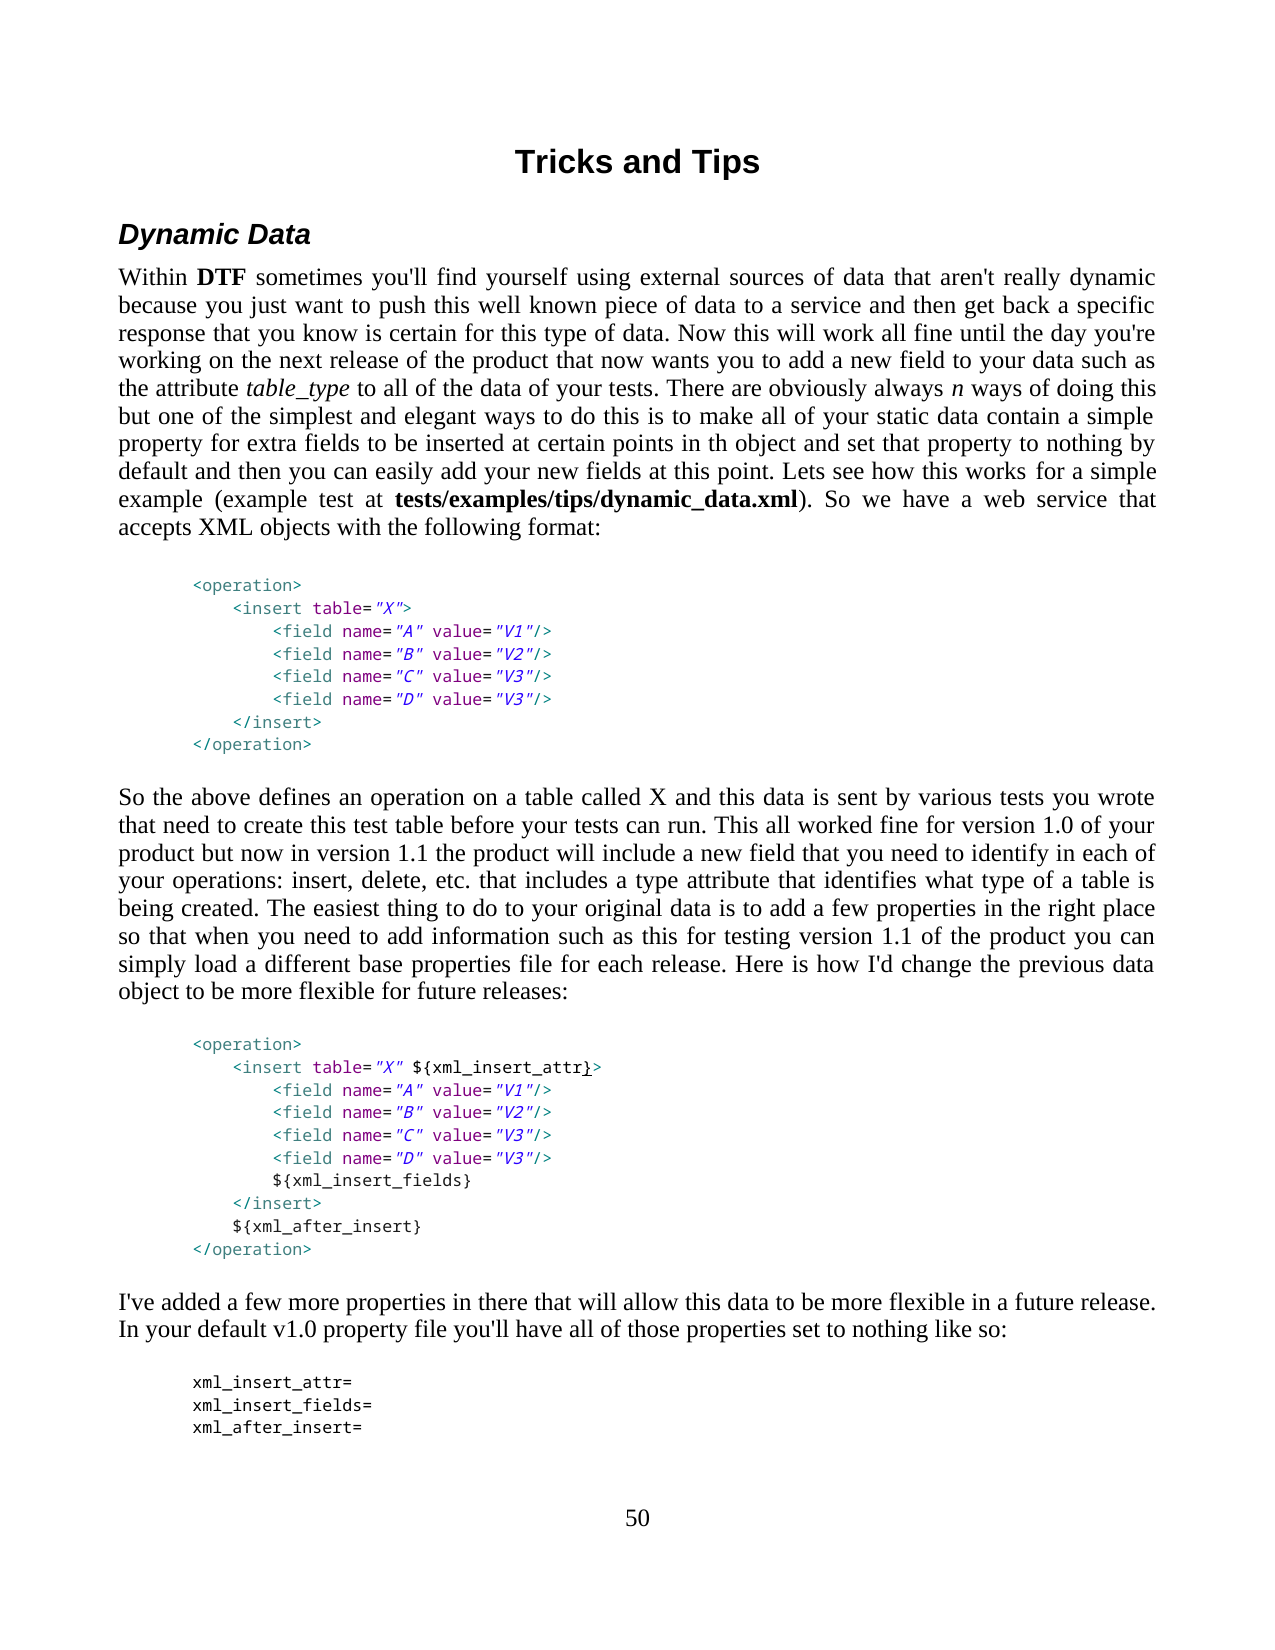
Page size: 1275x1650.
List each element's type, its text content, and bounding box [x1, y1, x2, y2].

text <field name="A" value="V1"/> [192, 1078, 1157, 1101]
text ${xml_after_insert} [192, 1214, 1157, 1237]
text <field name="C" value="V3"/> [192, 665, 1157, 688]
text </insert> [192, 1192, 1157, 1214]
text <operation> [192, 574, 1157, 597]
text xml_insert_attr= [192, 1371, 1157, 1393]
text <insert table="X" ${xml_insert_attr}> [192, 1056, 1157, 1078]
text I've added a few more properties in there that will allow this data to be more flexible in a future release. In your default v1.0 property file you'll have all of those properties set to nothing like so: [118, 1288, 1157, 1343]
subtitle Tricks and Tips [118, 143, 1157, 181]
text xml_insert_fields= [192, 1393, 1157, 1416]
text Within DTF sometimes you'll find yourself using external sources of data that aren't really dynamic because you just want to push this well known piece of data to a service and then get back a specific response that you know is certain for this type of data. Now this will work all fine until the day you're working on the next release of the product that now wants you to add a new field to your data such as the attribute table_type to all of the data of your tests. There are obviously always n ways of doing this but one of the simplest and elegant ways to do this is to make all of your static data contain a simple property for extra fields to be inserted at certain points in th object and set that property to nothing by default and then you can easily add your new fields at this point. Lets see how this works for a simple example (example test at tests/examples/tips/dynamic_data.xml). So we have a web service that accepts XML objects with the following format: [118, 263, 1157, 540]
text <operation> [192, 1033, 1157, 1056]
text xml_after_insert= [192, 1416, 1157, 1439]
text <field name="D" value="V3"/> [192, 1146, 1157, 1169]
text <field name="C" value="V3"/> [192, 1124, 1157, 1146]
text <field name="B" value="V2"/> [192, 1101, 1157, 1124]
subtitle Dynamic Data [118, 218, 1157, 251]
text <field name="B" value="V2"/> [192, 642, 1157, 665]
text </operation> [192, 1237, 1157, 1260]
text <field name="A" value="V1"/> [192, 619, 1157, 642]
text ${xml_insert_fields} [192, 1169, 1157, 1192]
text <insert table="X"> [192, 597, 1157, 619]
text </insert> [192, 710, 1157, 733]
text <field name="D" value="V3"/> [192, 688, 1157, 710]
text </operation> [192, 733, 1157, 756]
text So the above defines an operation on a table called X and this data is sent by various tests you wrote that need to create this test table before your tests can run. This all worked fine for version 1.0 of your product but now in version 1.1 the product will include a new field that you need to identify in each of your operations: insert, delete, etc. that includes a type attribute that identifies what type of a table is being created. The easiest thing to do to your original data is to add a few properties in the right place so that when you need to add information such as this for testing version 1.1 of the product you can simply load a different base properties file for each release. Here is how I'd change the previous data object to be more flexible for future releases: [118, 783, 1157, 1005]
